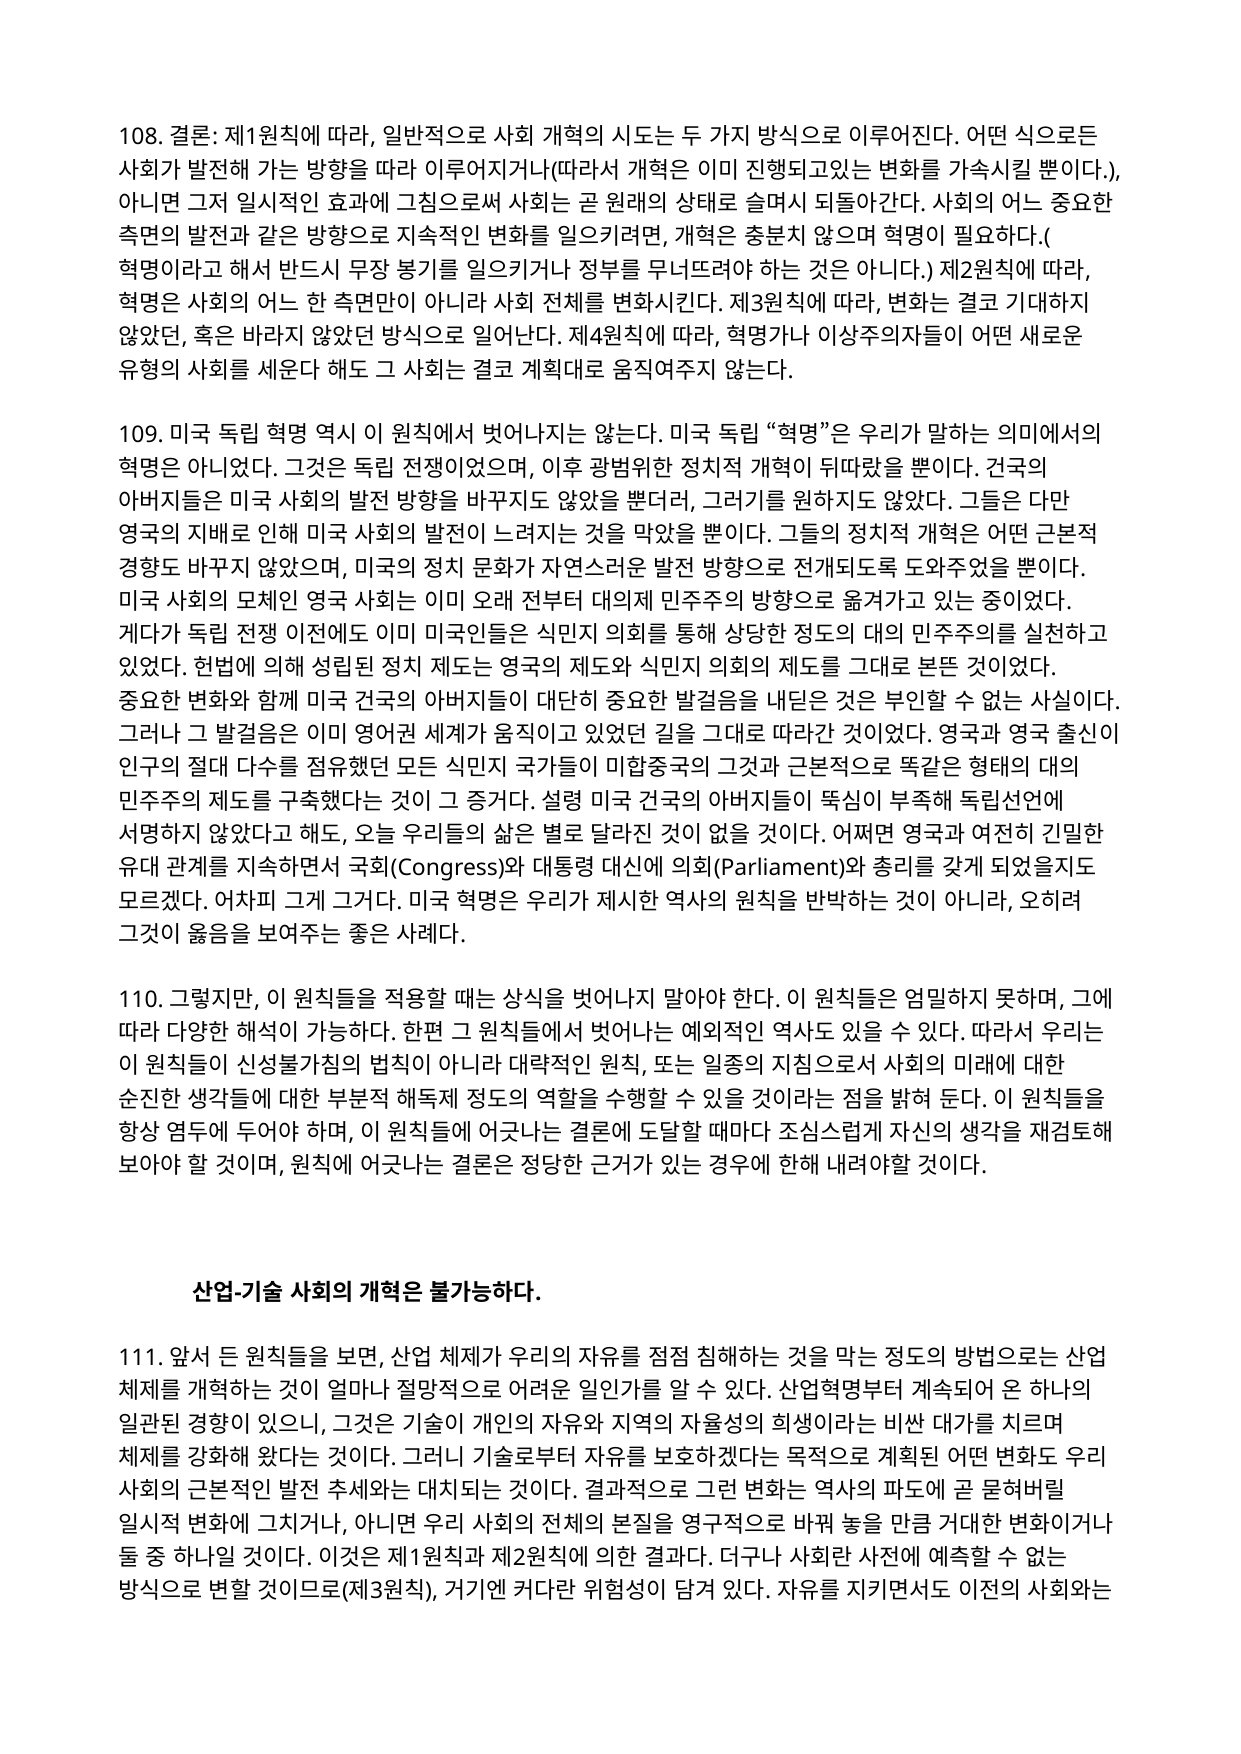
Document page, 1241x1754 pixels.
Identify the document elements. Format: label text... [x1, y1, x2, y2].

text 산업-기술 사회의 개혁은 불가능하다. [118, 1274, 1122, 1307]
text 111. 앞서 든 원칙들을 보면, 산업 체제가 우리의 자유를 점점 침해하는 것을 막는 정도의 방법으로는 산업 체제를 개혁하는 것이 얼마나 절망적으로 어려운 일인가를 알 수 있다. 산업혁명부터 계속되어 온 하나의 일관된 경향이 있으니, 그것은 기술이 개인의 자유와 지역의 자율성의 희생이라는 비싼 대가를 치르며 체제를 강화해 왔다는 것이다. 그러니 기술로부터 자유를 보호하겠다는 목적으로 계획된 어떤 변화도 우리 사회의 근본적인 발전 추세와는 대치되는 것이다. 결과적으로 그런 변화는 역사의 파도에 곧 묻혀버릴 일시적 변화에 그치거나, 아니면 우리 사회의 전체의 본질을 영구적으로 바꿔 놓을 만큼 거대한 변화이거나 둘 중 하나일 것이다. 이것은 제1원칙과 제2원칙에 의한 결과다. 더구나 사회란 사전에 예측할 수 없는 방식으로 변할 것이므로(제3원칙), 거기엔 커다란 위험성이 담겨 있다. 자유를 지키면서도 이전의 사회와는 [118, 1339, 1122, 1605]
text 108. 결론: 제1원칙에 따라, 일반적으로 사회 개혁의 시도는 두 가지 방식으로 이루어진다. 어떤 식으로든 사회가 발전해 가는 방향을 따라 이루어지거나(따라서 개혁은 이미 진행되고있는 변화를 가속시킬 뿐이다.), 아니면 그저 일시적인 효과에 그침으로써 사회는 곧 원래의 상태로 슬며시 되돌아간다. 사회의 어느 중요한 측면의 발전과 같은 방향으로 지속적인 변화를 일으키려면, 개혁은 충분치 않으며 혁명이 필요하다.(혁명이라고 해서 반드시 무장 봉기를 일으키거나 정부를 무너뜨려야 하는 것은 아니다.) 제2원칙에 따라, 혁명은 사회의 어느 한 측면만이 아니라 사회 전체를 변화시킨다. 제3원칙에 따라, 변화는 결코 기대하지 않았던, 혹은 바라지 않았던 방식으로 일어난다. 제4원칙에 따라, 혁명가나 이상주의자들이 어떤 새로운 유형의 사회를 세운다 해도 그 사회는 결코 계획대로 움직여주지 않는다. [118, 118, 1122, 385]
text 110. 그렇지만, 이 원칙들을 적용할 때는 상식을 벗어나지 말아야 한다. 이 원칙들은 엄밀하지 못하며, 그에 따라 다양한 해석이 가능하다. 한편 그 원칙들에서 벗어나는 예외적인 역사도 있을 수 있다. 따라서 우리는 이 원칙들이 신성불가침의 법칙이 아니라 대략적인 원칙, 또는 일종의 지침으로서 사회의 미래에 대한 순진한 생각들에 대한 부분적 해독제 정도의 역할을 수행할 수 있을 것이라는 점을 밝혀 둔다. 이 원칙들을 항상 염두에 두어야 하며, 이 원칙들에 어긋나는 결론에 도달할 때마다 조심스럽게 자신의 생각을 재검토해 보아야 할 것이며, 원칙에 어긋나는 결론은 정당한 근거가 있는 경우에 한해 내려야할 것이다. [118, 980, 1122, 1180]
text 109. 미국 독립 혁명 역시 이 원칙에서 벗어나지는 않는다. 미국 독립 “혁명”은 우리가 말하는 의미에서의 혁명은 아니었다. 그것은 독립 전쟁이었으며, 이후 광범위한 정치적 개혁이 뒤따랐을 뿐이다. 건국의 아버지들은 미국 사회의 발전 방향을 바꾸지도 않았을 뿐더러, 그러기를 원하지도 않았다. 그들은 다만 영국의 지배로 인해 미국 사회의 발전이 느려지는 것을 막았을 뿐이다. 그들의 정치적 개혁은 어떤 근본적 경향도 바꾸지 않았으며, 미국의 정치 문화가 자연스러운 발전 방향으로 전개되도록 도와주었을 뿐이다. 미국 사회의 모체인 영국 사회는 이미 오래 전부터 대의제 민주주의 방향으로 옮겨가고 있는 중이었다. 게다가 독립 전쟁 이전에도 이미 미국인들은 식민지 의회를 통해 상당한 정도의 대의 민주주의를 실천하고 있었다. 헌법에 의해 성립된 정치 제도는 영국의 제도와 식민지 의회의 제도를 그대로 본뜬 것이었다. 중요한 변화와 함께 미국 건국의 아버지들이 대단히 중요한 발걸음을 내딛은 것은 부인할 수 없는 사실이다. 그러나 그 발걸음은 이미 영어권 세계가 움직이고 있었던 길을 그대로 따라간 것이었다. 영국과 영국 출신이 인구의 절대 다수를 점유했던 모든 식민지 국가들이 미합중국의 그것과 근본적으로 똑같은 형태의 대의 민주주의 제도를 구축했다는 것이 그 증거다. 설령 미국 건국의 아버지들이 뚝심이 부족해 독립선언에 서명하지 않았다고 해도, 오늘 우리들의 삶은 별로 달라진 것이 없을 것이다. 어쩌면 영국과 여전히 긴밀한 유대 관계를 지속하면서 국회(Congress)와 대통령 대신에 의회(Parliament)와 총리를 갖게 되었을지도 모르겠다. 어차피 그게 그거다. 미국 혁명은 우리가 제시한 역사의 원칙을 반박하는 것이 아니라, 오히려 그것이 옳음을 보여주는 좋은 사례다. [118, 416, 1122, 949]
